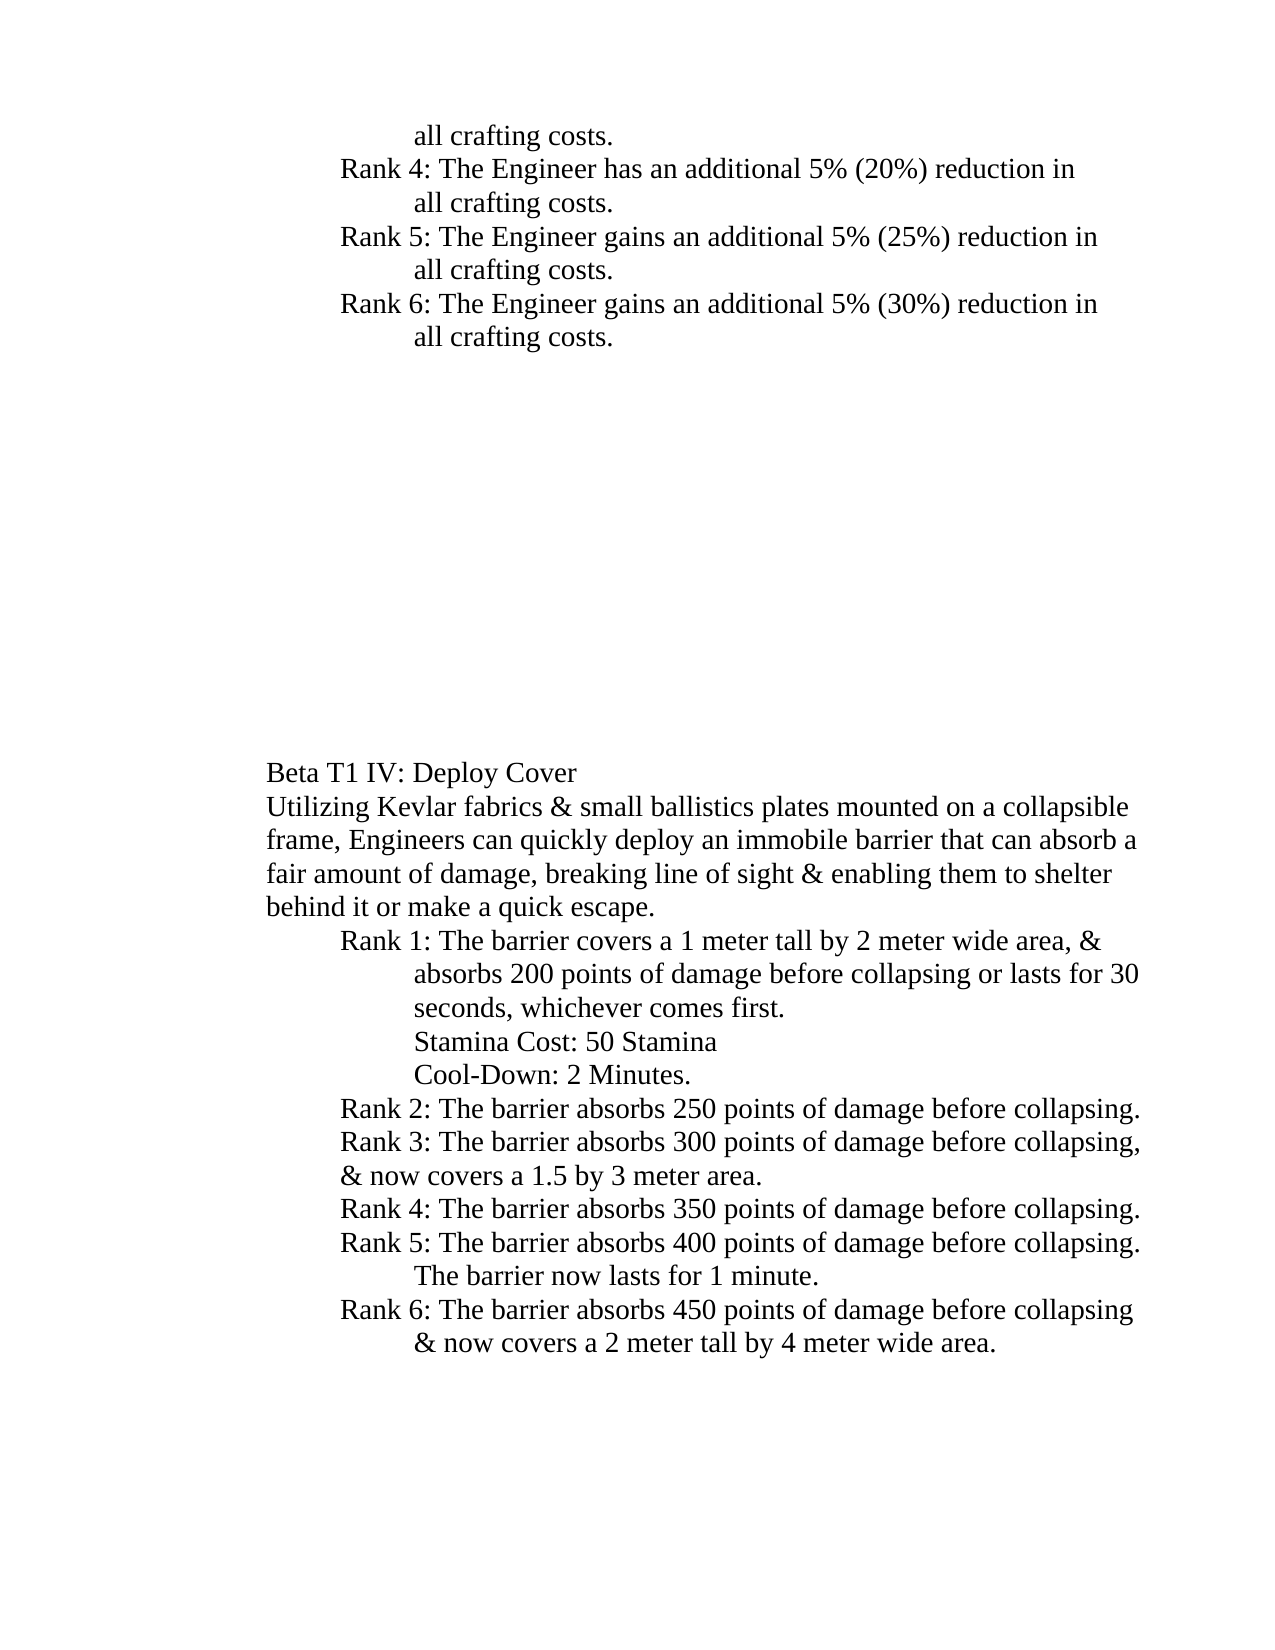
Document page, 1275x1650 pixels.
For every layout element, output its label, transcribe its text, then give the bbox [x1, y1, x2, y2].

text Rank 5: The Engineer gains an additional 5% (25%) reduction in all crafting costs. [118, 219, 1157, 286]
text Stamina Cost: 50 Stamina [118, 1024, 1157, 1057]
text Beta T1 IV: Deploy Cover [118, 755, 1157, 789]
text Rank 4: The barrier absorbs 350 points of damage before collapsing. [118, 1191, 1157, 1225]
text The barrier now lasts for 1 minute. [118, 1258, 1157, 1292]
text Rank 5: The barrier absorbs 400 points of damage before collapsing. [118, 1225, 1157, 1258]
text Rank 6: The barrier absorbs 450 points of damage before collapsing & now covers a 2 meter tall by 4 meter wide area. [118, 1292, 1157, 1359]
text Cool-Down: 2 Minutes. [118, 1057, 1157, 1091]
text Rank 2: The barrier absorbs 250 points of damage before collapsing. [118, 1091, 1157, 1124]
text Utilizing Kevlar fabrics & small ballistics plates mounted on a collapsible frame, Engineers can quickly deploy an immobile barrier that can absorb a fair amount of damage, breaking line of sight & enabling them to shelter behind it or make a quick escape. [118, 789, 1157, 923]
text Rank 4: The Engineer has an additional 5% (20%) reduction in all crafting costs. [118, 152, 1157, 219]
text Rank 1: The barrier covers a 1 meter tall by 2 meter wide area, & absorbs 200 points of damage before collapsing or lasts for 30 seconds, whichever comes first. [118, 923, 1157, 1024]
text Rank 6: The Engineer gains an additional 5% (30%) reduction in all crafting costs. [118, 286, 1157, 353]
text all crafting costs. [118, 118, 1157, 152]
text Rank 3: The barrier absorbs 300 points of damage before collapsing, & now covers a 1.5 by 3 meter area. [118, 1124, 1157, 1191]
